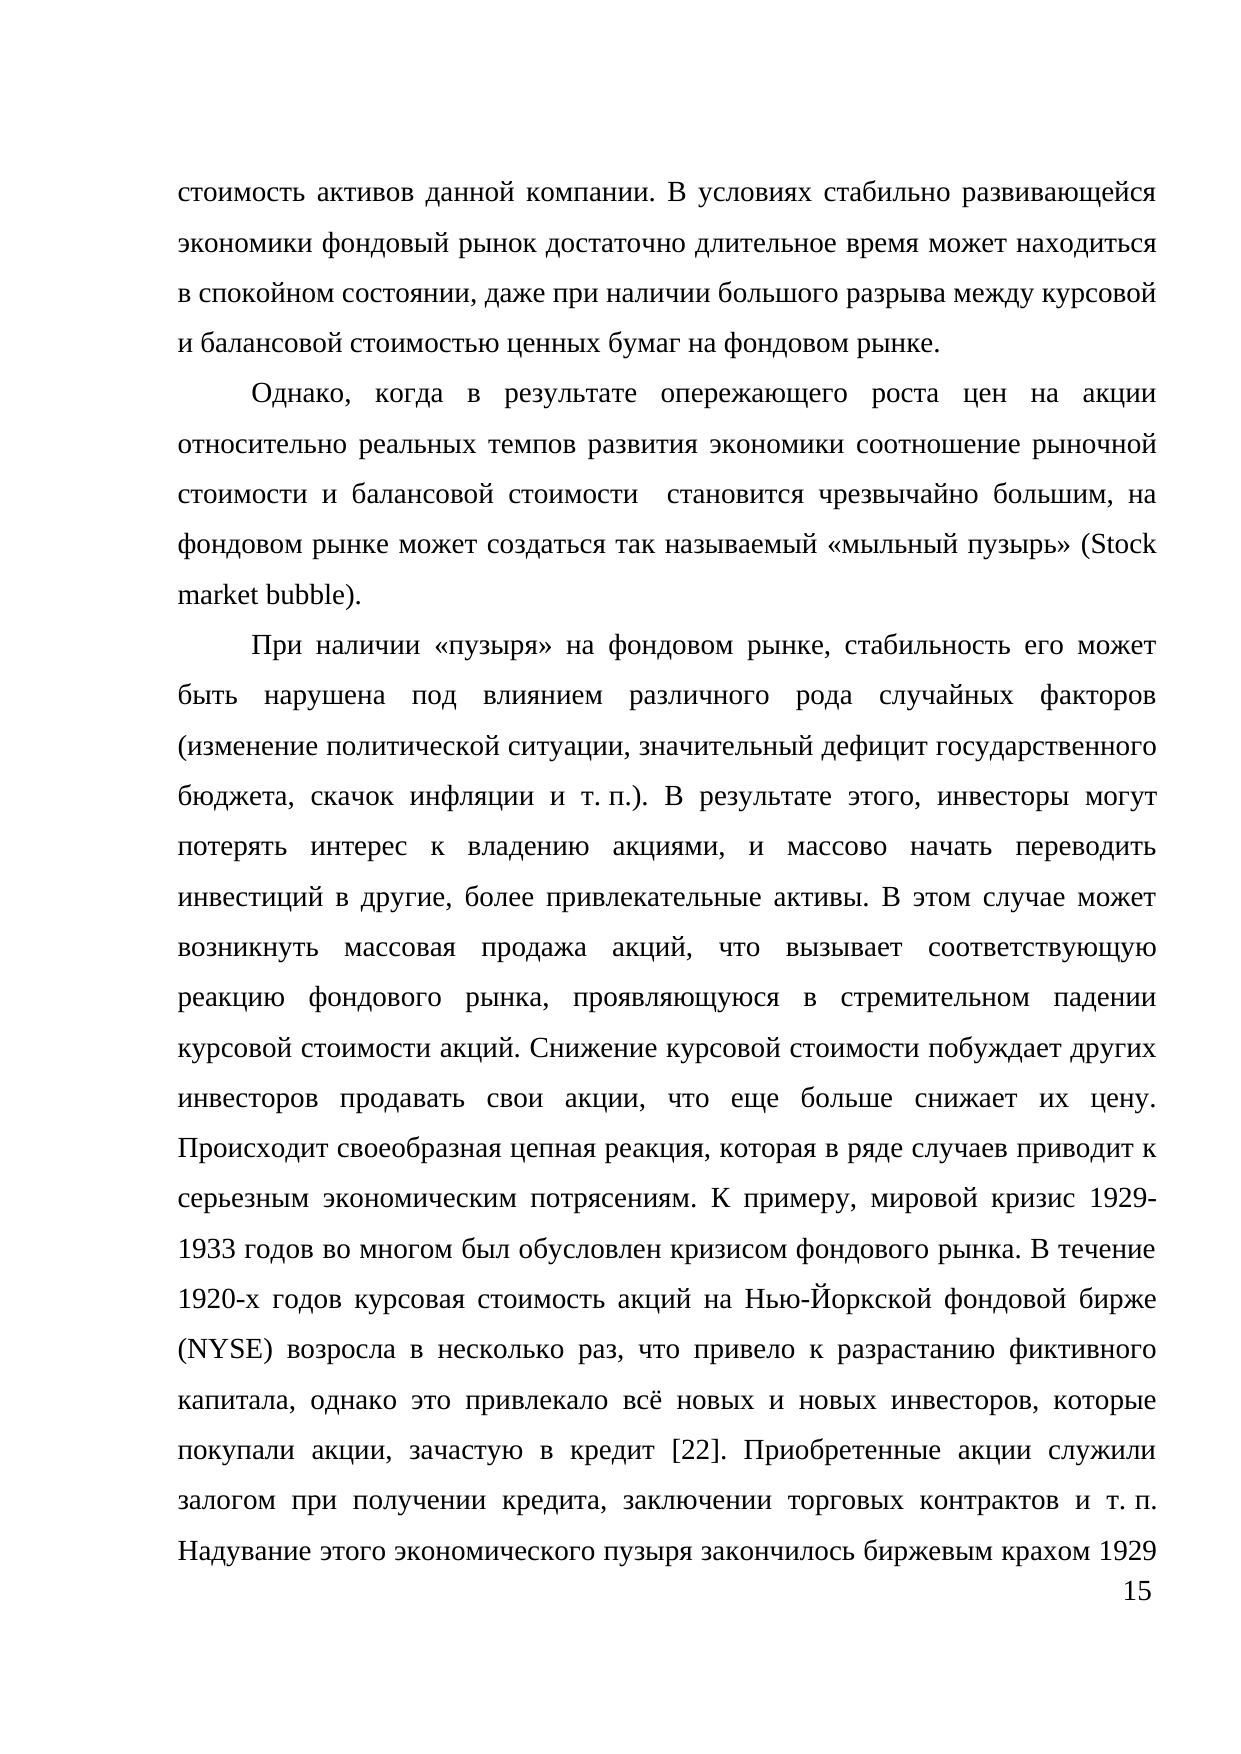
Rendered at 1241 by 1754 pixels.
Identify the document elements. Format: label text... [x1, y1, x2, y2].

text стоимость активов данной компании. В условиях стабильно развивающейся экономики фондовый рынок достаточно длительное время может находиться в спокойном состоянии, даже при наличии большого разрыва между курсовой и балансовой стоимостью ценных бумаг на фондовом рынке. [177, 174, 1157, 359]
text При наличии «пузыря» на фондовом рынке, стабильность его может быть нарушена под влиянием различного рода случайных факторов (изменение политической ситуации, значительный дефицит государственного бюджета, скачок инфляции и т. п.). В результате этого, инвесторы могут потерять интерес к владению акциями, и массово начать переводить инвестиций в другие, более привлекательные активы. В этом случае может возникнуть массовая продажа акций, что вызывает соответствующую реакцию фондового рынка, проявляющуюся в стремительном падении курсовой стоимости акций. Снижение курсовой стоимости побуждает других инвесторов продавать свои акции, что еще больше снижает их цену. Происходит своеобразная цепная реакция, которая в ряде случаев приводит к серьезным экономическим потрясениям. К примеру, мировой кризис 1929-1933 годов во многом был обусловлен кризисом фондового рынка. В течение 1920-х годов курсовая стоимость акций на Нью-Йоркской фондовой бирже (NYSE) возросла в несколько раз, что привело к разрастанию фиктивного капитала, однако это привлекало всё новых и новых инвесторов, которые покупали акции, зачастую в кредит [22]. Приобретенные акции служили залогом при получении кредита, заключении торговых контрактов и т. п. Надувание этого экономического пузыря закончилось биржевым крахом 1929 [177, 627, 1157, 1566]
text Однако, когда в результате опережающего роста цен на акции относительно реальных темпов развития экономики соотношение рыночной стоимости и балансовой стоимости становится чрезвычайно большим, на фондовом рынке может создаться так называемый «мыльный пузырь» (Stock market bubble). [177, 376, 1157, 610]
